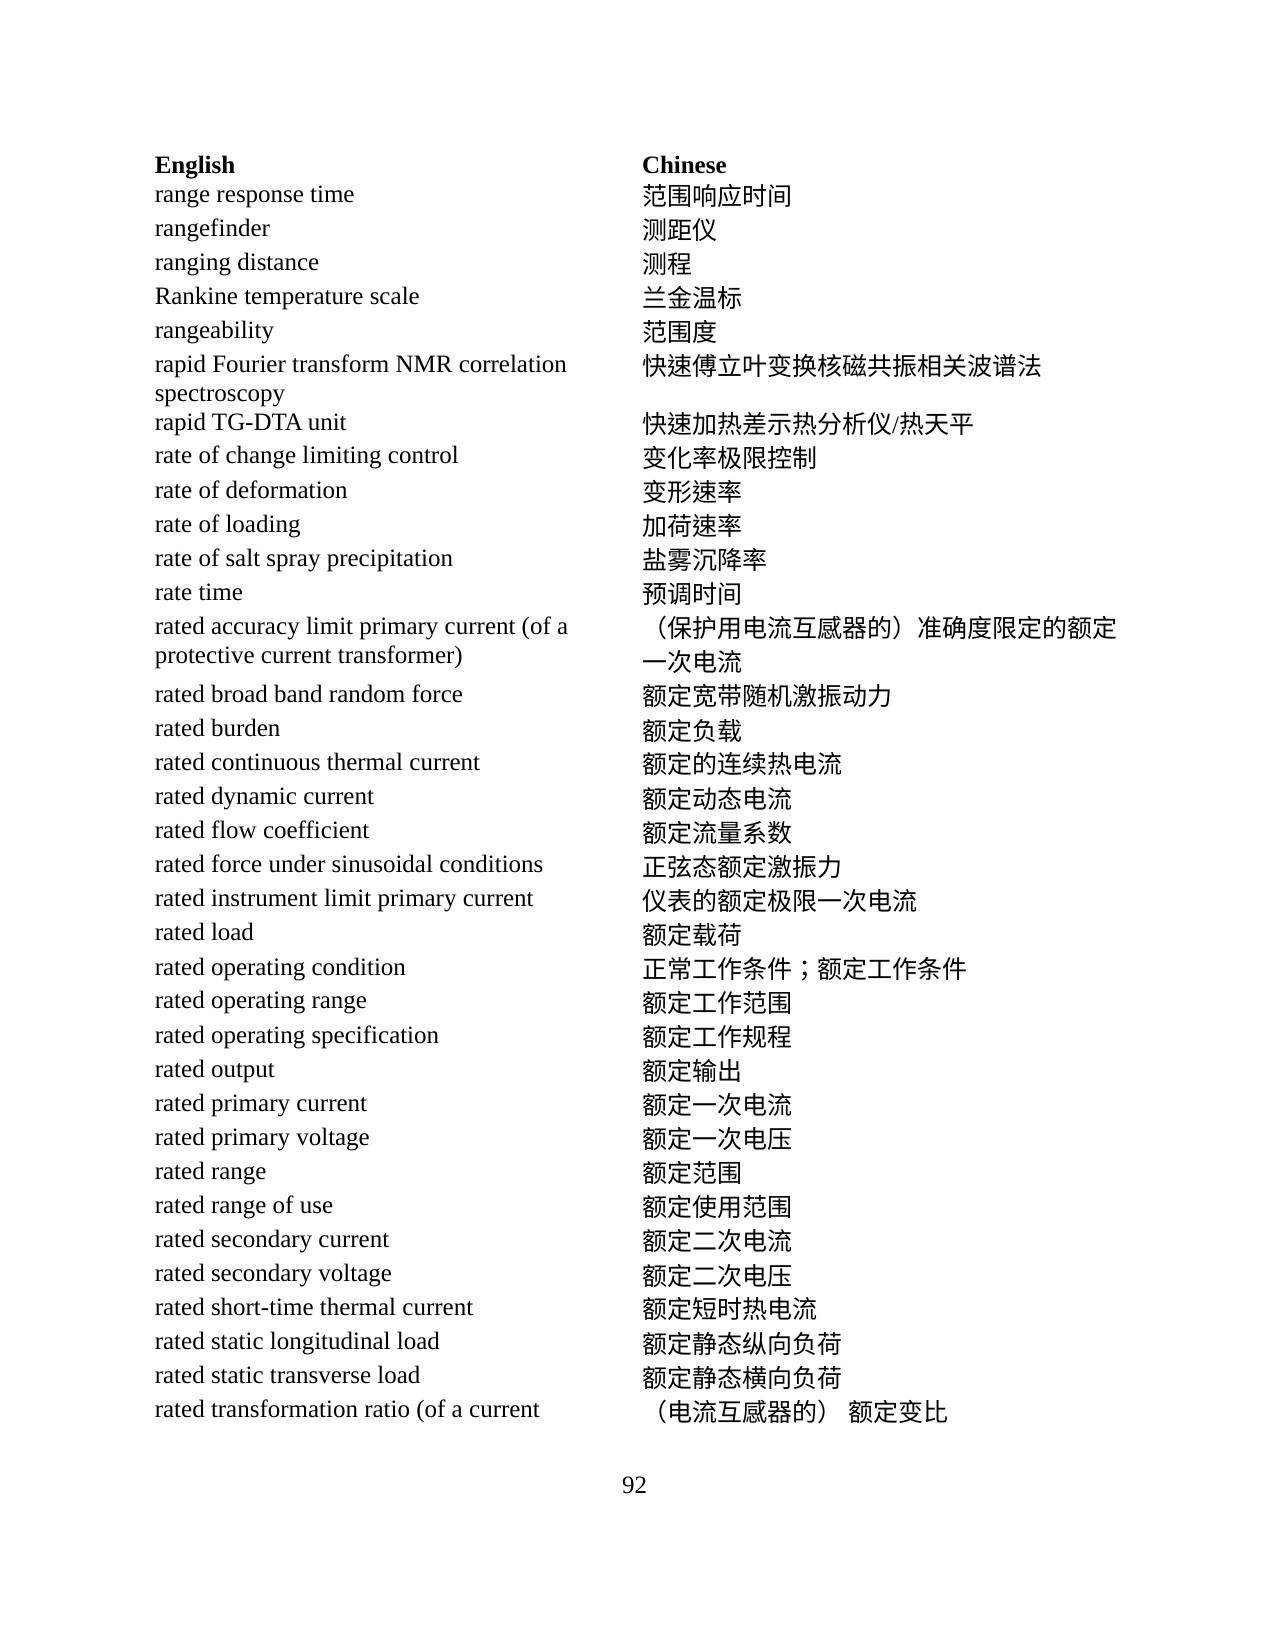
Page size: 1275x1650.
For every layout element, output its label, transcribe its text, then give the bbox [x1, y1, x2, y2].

table_cell rated primary voltage [150, 1122, 637, 1156]
table_header English [150, 150, 637, 179]
table_cell rate of salt spray precipitation [150, 543, 637, 577]
table_cell rated burden [150, 713, 637, 747]
table_cell rated dynamic current [150, 781, 637, 815]
table_cell 测距仪 [638, 213, 1125, 247]
table_header Chinese [638, 150, 1125, 179]
table_cell 正弦态额定激振力 [638, 849, 1125, 883]
table_cell rated operating condition [150, 952, 637, 986]
table_cell 仪表的额定极限一次电流 [638, 884, 1125, 917]
table_cell 额定一次电压 [638, 1122, 1125, 1156]
table_cell 额定流量系数 [638, 815, 1125, 849]
table_cell 快速加热差示热分析仪/热天平 [638, 407, 1125, 441]
table_cell rated range [150, 1156, 637, 1190]
table_cell rated range of use [150, 1190, 637, 1224]
table_cell rated flow coefficient [150, 815, 637, 849]
table_cell 盐雾沉降率 [638, 543, 1125, 577]
table_cell 变化率极限控制 [638, 441, 1125, 475]
table_cell 额定工作范围 [638, 986, 1125, 1020]
table_cell 额定范围 [638, 1156, 1125, 1190]
table_cell （电流互感器的） 额定变比 [638, 1394, 1125, 1428]
table_cell Rankine temperature scale [150, 281, 637, 315]
table_cell rated static transverse load [150, 1360, 637, 1394]
table_cell rapid Fourier transform NMR correlation spectroscopy [150, 349, 637, 407]
table_cell rated continuous thermal current [150, 747, 637, 781]
table_cell （保护用电流互感器的）准确度限定的额定一次电流 [638, 611, 1125, 679]
table_cell 变形速率 [638, 475, 1125, 509]
table_cell 额定工作规程 [638, 1020, 1125, 1054]
table_cell 测程 [638, 247, 1125, 281]
table_cell rated primary current [150, 1088, 637, 1122]
table_cell rated secondary current [150, 1224, 637, 1258]
table_cell rated accuracy limit primary current (of a protective current transformer) [150, 611, 637, 679]
table_cell rangeability [150, 315, 637, 349]
table_cell rate of change limiting control [150, 441, 637, 475]
table_cell rated short-time thermal current [150, 1292, 637, 1326]
table_cell 额定静态横向负荷 [638, 1360, 1125, 1394]
table_cell 额定负载 [638, 713, 1125, 747]
table_cell ranging distance [150, 247, 637, 281]
table_cell rated static longitudinal load [150, 1326, 637, 1360]
table_cell rapid TG-DTA unit [150, 407, 637, 441]
table_cell 额定载荷 [638, 918, 1125, 952]
table_cell 额定使用范围 [638, 1190, 1125, 1224]
table_cell 额定静态纵向负荷 [638, 1326, 1125, 1360]
table_cell rate of deformation [150, 475, 637, 509]
table_cell 额定输出 [638, 1054, 1125, 1088]
table_cell rated force under sinusoidal conditions [150, 849, 637, 883]
table_cell 兰金温标 [638, 281, 1125, 315]
table_cell rated output [150, 1054, 637, 1088]
table_cell rated secondary voltage [150, 1258, 637, 1292]
table_cell 预调时间 [638, 577, 1125, 611]
table_cell 额定的连续热电流 [638, 747, 1125, 781]
table_cell rate time [150, 577, 637, 611]
table_cell 额定宽带随机激振动力 [638, 679, 1125, 713]
table_cell range response time [150, 179, 637, 213]
table_cell rated operating specification [150, 1020, 637, 1054]
table_cell 额定短时热电流 [638, 1292, 1125, 1326]
table_cell rated instrument limit primary current [150, 884, 637, 917]
table_cell rated load [150, 918, 637, 952]
table_cell 正常工作条件；额定工作条件 [638, 952, 1125, 986]
table_cell 范围响应时间 [638, 179, 1125, 213]
table_cell rated transformation ratio (of a current [150, 1394, 637, 1428]
table_cell 额定二次电流 [638, 1224, 1125, 1258]
table_cell rangefinder [150, 213, 637, 247]
table_cell 范围度 [638, 315, 1125, 349]
table_cell rated broad band random force [150, 679, 637, 713]
table_cell 额定一次电流 [638, 1088, 1125, 1122]
table_cell rated operating range [150, 986, 637, 1020]
table_cell rate of loading [150, 509, 637, 543]
table_cell 快速傅立叶变换核磁共振相关波谱法 [638, 349, 1125, 407]
table_cell 额定动态电流 [638, 781, 1125, 815]
table_cell 额定二次电压 [638, 1258, 1125, 1292]
table_cell 加荷速率 [638, 509, 1125, 543]
